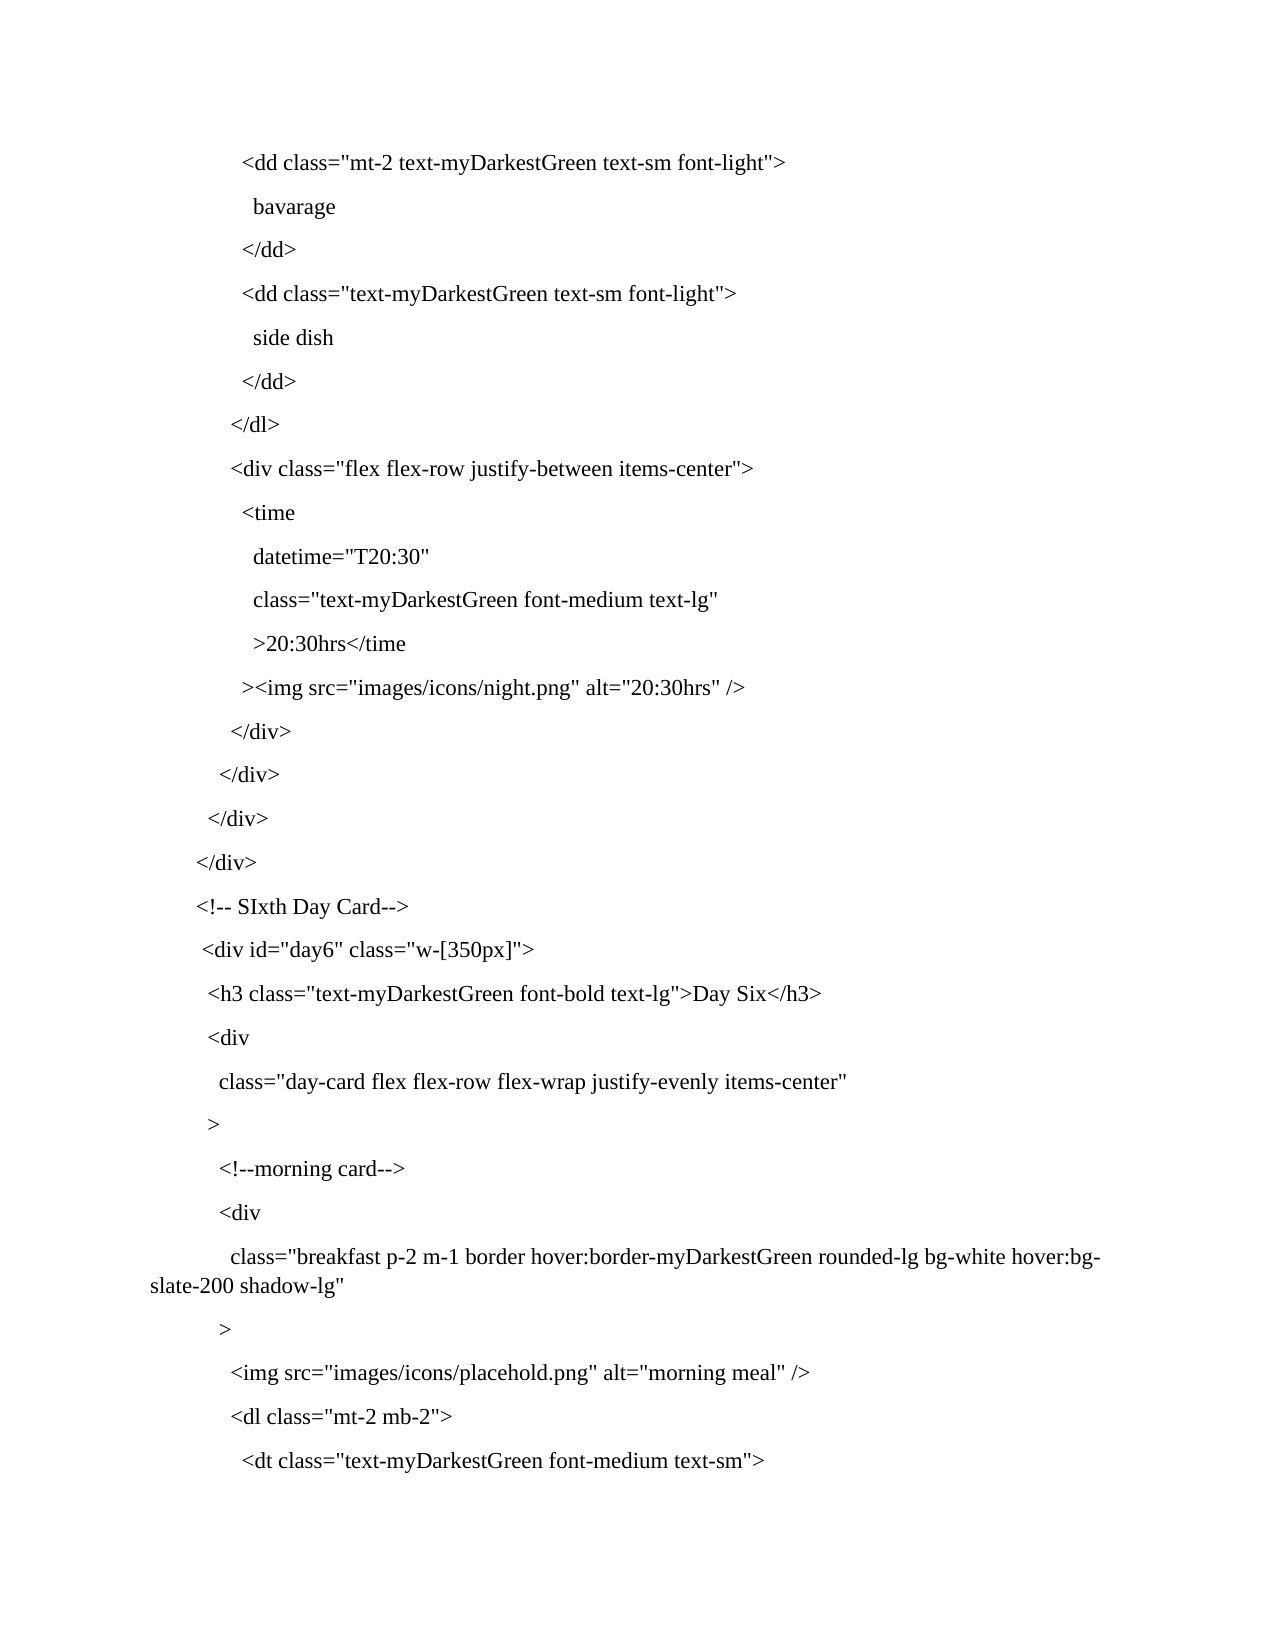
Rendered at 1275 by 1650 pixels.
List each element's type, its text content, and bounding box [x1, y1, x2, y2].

text <!--morning card--> [150, 1156, 1125, 1182]
text > [150, 1317, 1125, 1342]
text datetime="T20:30" [150, 544, 1125, 569]
text <dd class="mt-2 text-myDarkestGreen text-sm font-light"> [150, 150, 1125, 175]
text </dd> [150, 369, 1125, 394]
text </div> [150, 850, 1125, 875]
text <img src="images/icons/placehold.png" alt="morning meal" /> [150, 1360, 1125, 1386]
text </div> [150, 719, 1125, 744]
text <time [150, 500, 1125, 525]
text > [150, 1112, 1125, 1138]
text <dt class="text-myDarkestGreen font-medium text-sm"> [150, 1448, 1125, 1473]
text side dish [150, 325, 1125, 350]
text class="day-card flex flex-row flex-wrap justify-evenly items-center" [150, 1069, 1125, 1094]
text class="text-myDarkestGreen font-medium text-lg" [150, 587, 1125, 613]
text </dd> [150, 237, 1125, 263]
text <div [150, 1200, 1125, 1225]
text <h3 class="text-myDarkestGreen font-bold text-lg">Day Six</h3> [150, 981, 1125, 1007]
text >20:30hrs</time [150, 631, 1125, 657]
text </dl> [150, 412, 1125, 438]
text ><img src="images/icons/night.png" alt="20:30hrs" /> [150, 675, 1125, 700]
text <!-- SIxth Day Card--> [150, 894, 1125, 919]
text <div class="flex flex-row justify-between items-center"> [150, 456, 1125, 482]
text </div> [150, 806, 1125, 832]
text <dd class="text-myDarkestGreen text-sm font-light"> [150, 281, 1125, 307]
text </div> [150, 762, 1125, 788]
text class="breakfast p-2 m-1 border hover:border-myDarkestGreen rounded-lg bg-white hover:bg-slate-200 shadow-lg" [150, 1244, 1125, 1298]
text bavarage [150, 194, 1125, 219]
text <div id="day6" class="w-[350px]"> [150, 937, 1125, 963]
text <dl class="mt-2 mb-2"> [150, 1404, 1125, 1429]
text <div [150, 1025, 1125, 1050]
